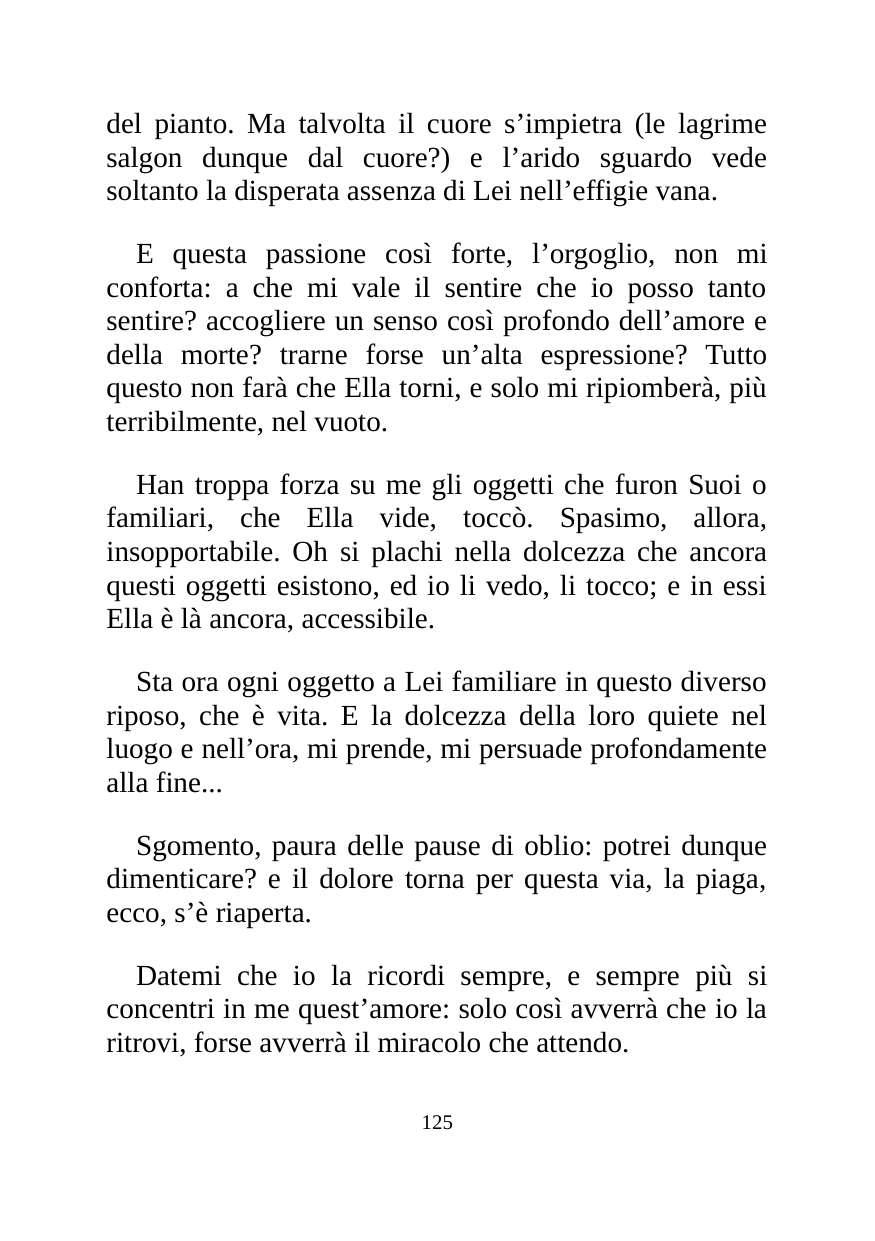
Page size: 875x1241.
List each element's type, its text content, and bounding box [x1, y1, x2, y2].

text Datemi che io la ricordi sempre, e sempre più si concentri in me quest’amore: solo così avverrà che io la ritrovi, forse avverrà il miracolo che attendo. [106, 958, 768, 1059]
text Han troppa forza su me gli oggetti che furon Suoi o familiari, che Ella vide, toccò. Spasimo, allora, insopportabile. Oh si plachi nella dolcezza che ancora questi oggetti esistono, ed io li vedo, li tocco; e in essi Ella è là ancora, accessibile. [106, 467, 768, 635]
text Sgomento, paura delle pause di oblio: potrei dunque dimenticare? e il dolore torna per questa via, la piaga, ecco, s’è riaperta. [106, 828, 768, 928]
text Sta ora ogni oggetto a Lei familiare in questo diverso riposo, che è vita. E la dolcezza della loro quiete nel luogo e nell’ora, mi prende, mi persuade profondamente alla fine... [106, 664, 768, 798]
text del pianto. Ma talvolta il cuore s’impietra (le lagrime salgon dunque dal cuore?) e l’arido sguardo vede soltanto la disperata assenza di Lei nell’effigie vana. [106, 106, 768, 207]
text E questa passione così forte, l’orgoglio, non mi conforta: a che mi vale il sentire che io posso tanto sentire? accogliere un senso così profondo dell’amore e della morte? trarne forse un’alta espressione? Tutto questo non farà che Ella torni, e solo mi ripiomberà, più terribilmente, nel vuoto. [106, 236, 768, 438]
